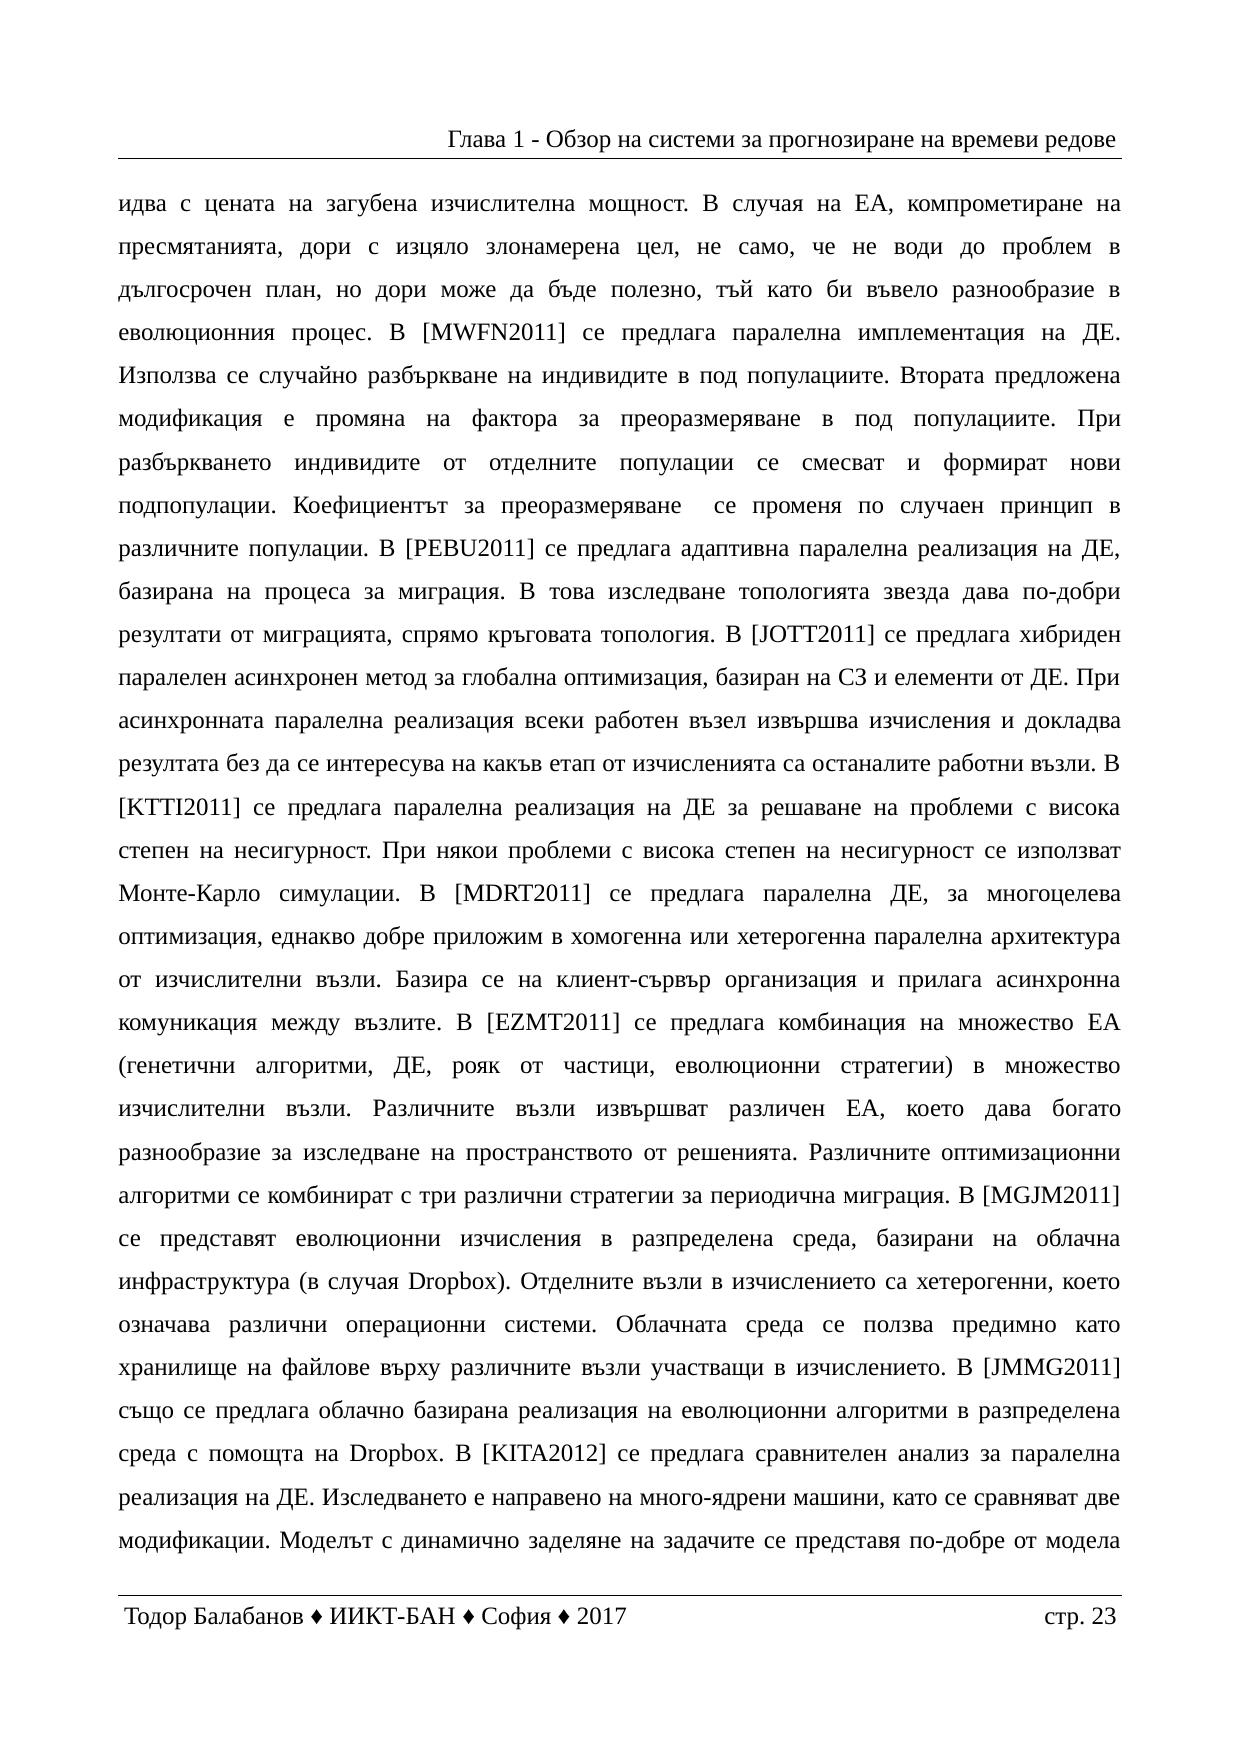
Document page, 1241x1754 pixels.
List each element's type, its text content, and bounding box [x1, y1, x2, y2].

text идва с цената на загубена изчислителна мощност. В случая на ЕА, компрометиране на пресмятанията, дори с изцяло злонамерена цел, не само, че не води до проблем в дългосрочен план, но дори може да бъде полезно, тъй като би въвело разнообразие в еволюционния процес. В [MWFN2011] се предлага паралелна имплементация на ДЕ. Използва се случайно разбъркване на индивидите в под популациите. Втората предложена модификация е промяна на фактора за преоразмеряване в под популациите. При разбъркването индивидите от отделните популации се смесват и формират нови подпопулации. Коефициентът за преоразмеряване се променя по случаен принцип в различните популации. В [PEBU2011] се предлага адаптивна паралелна реализация на ДЕ, базирана на процеса за миграция. В това изследване топологията звезда дава по-добри резултати от миграцията, спрямо кръговата топология. В [JOTT2011] се предлага хибриден паралелен асинхронен метод за глобална оптимизация, базиран на СЗ и елементи от ДЕ. При асинхронната паралелна реализация всеки работен възел извършва изчисления и докладва резултата без да се интересува на какъв етап от изчисленията са останалите работни възли. В [KTTI2011] се предлага паралелна реализация на ДЕ за решаване на проблеми с висока степен на несигурност. При някои проблеми с висока степен на несигурност се използват Монте-Карло симулации. В [MDRT2011] се предлага паралелна ДЕ, за многоцелева оптимизация, еднакво добре приложим в хомогенна или хетерогенна паралелна архитектура от изчислителни възли. Базира се на клиент-сървър организация и прилага асинхронна комуникация между възлите. В [EZMT2011] се предлага комбинация на множество ЕА (генетични алгоритми, ДЕ, рояк от частици, еволюционни стратегии) в множество изчислителни възли. Различните възли извършват различен ЕА, което дава богато разнообразие за изследване на пространството от решенията. Различните оптимизационни алгоритми се комбинират с три различни стратегии за периодична миграция. В [MGJM2011] се представят еволюционни изчисления в разпределена среда, базирани на облачна инфраструктура (в случая Dropbox). Отделните възли в изчислението са хетерогенни, което означава различни операционни системи. Облачната среда се ползва предимно като хранилище на файлове върху различните възли участващи в изчислението. В [JMMG2011] също се предлага облачно базирана реализация на еволюционни алгоритми в разпределена среда с помощта на Dropbox. В [KITA2012] се предлага сравнителен анализ за паралелна реализация на ДЕ. Изследването е направено на много-ядрени машини, като се сравняват две модификации. Моделът с динамично заделяне на задачите се представя по-добре от модела [118, 188, 1122, 1553]
